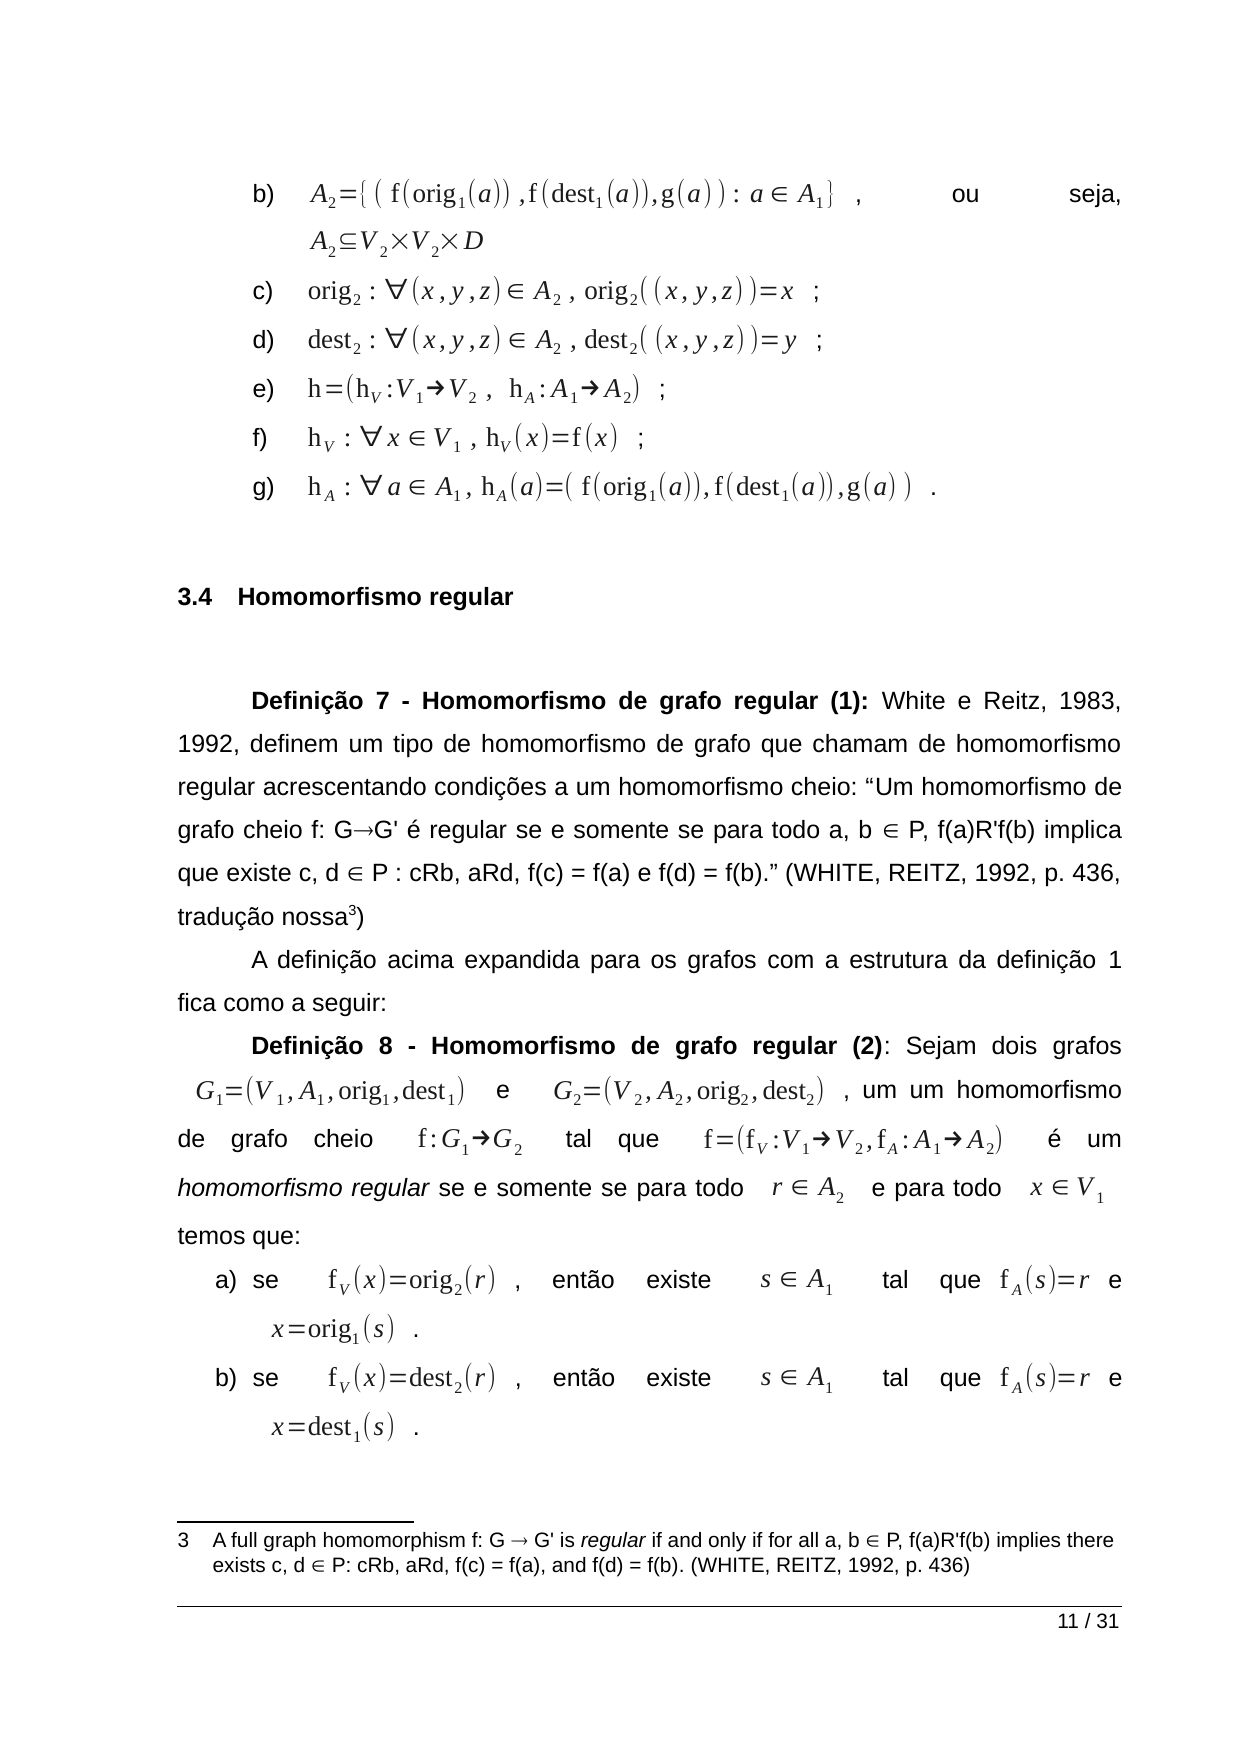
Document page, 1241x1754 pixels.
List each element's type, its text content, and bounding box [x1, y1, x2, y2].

text Definição 7 - Homomorfismo de grafo regular (1): White e Reitz, 1983, 1992, definem um tipo de homomorfismo de grafo que chamam de homomorfismo regular acrescentando condições a um homomorfismo cheio: “Um homomorfismo de grafo cheio f: GG' é regular se e somente se para todo a, b ∈ P, f(a)R'f(b) implica que existe c, d ∈ P : cRb, aRd, f(c) = f(a) e f(d) = f(b).” (WHITE, REITZ, 1992, p. 436, tradução nossa) [177, 686, 1122, 930]
list ; [252, 372, 1122, 407]
text A definição acima expandida para os grafos com a estrutura da definição 1 fica como a seguir: [177, 945, 1122, 1017]
text Definição 8 - Homomorfismo de grafo regular (2): Sejam dois grafos e , um um homomorfismo de grafo cheio tal que é um homomorfismo regular se e somente se para todo e para todo temos que: [177, 1031, 1122, 1249]
list ; [252, 274, 1122, 309]
text A full graph homomorphism f: G  G' is regular if and only if for all a, b ∈ P, f(a)R'f(b) implies there exists c, d ∈ P: cRb, aRd, f(c) = f(a), and f(d) = f(b). (WHITE, REITZ, 1992, p. 436) [177, 1528, 1122, 1576]
list . [252, 470, 1122, 505]
list ; [252, 421, 1122, 456]
list se , então existe tal quee . [215, 1362, 1122, 1445]
list ; [252, 323, 1122, 358]
list , ou seja, [252, 177, 1122, 260]
subtitle Homomorfismo regular [177, 582, 1122, 611]
list se , então existe tal quee . [215, 1264, 1122, 1347]
